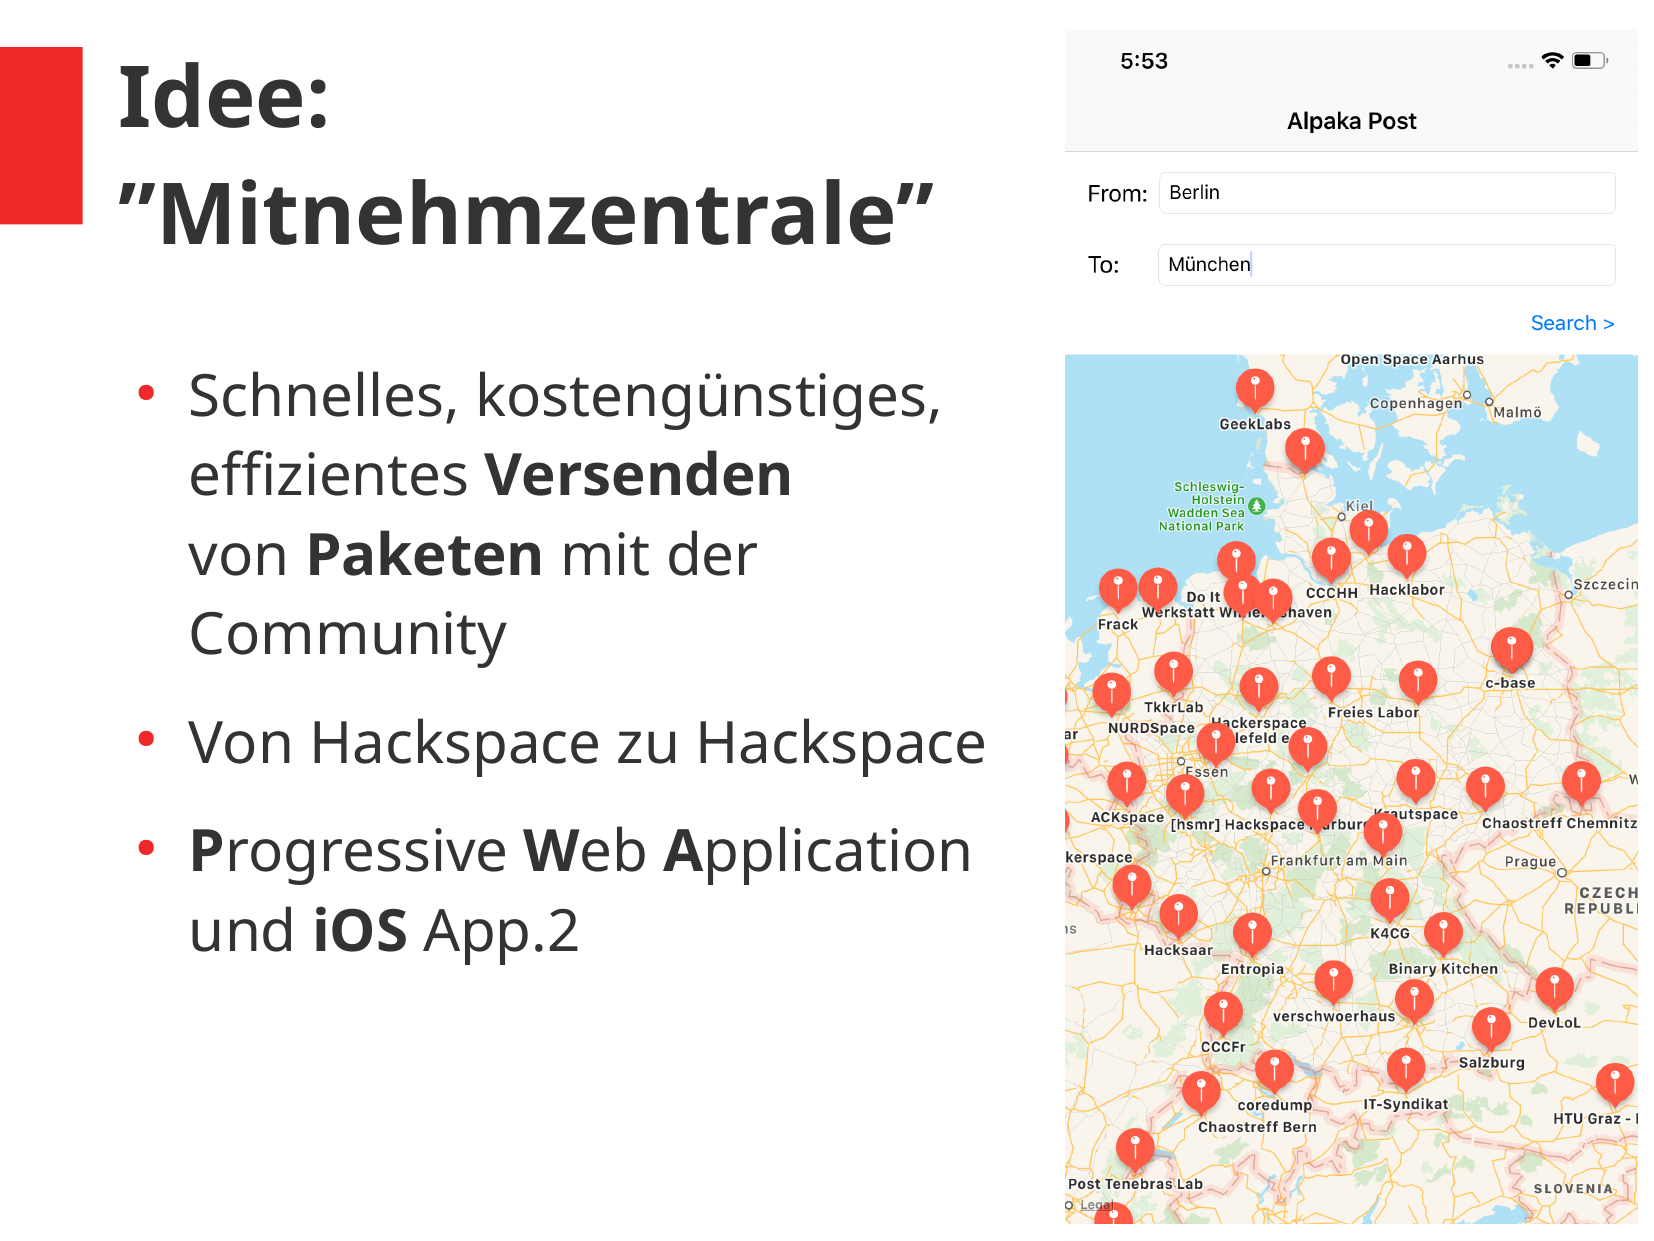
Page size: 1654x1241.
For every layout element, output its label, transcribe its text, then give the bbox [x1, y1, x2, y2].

picture [1065, 29, 1638, 1241]
list Schnelles, kostengünstiges, effizientes Versenden von Paketen mit der Community Von Hackspace zu Hackspace Progressive Web Application und iOS App.2 [118, 354, 1065, 1074]
title Idee: ”Mitnehmzentrale” [118, 49, 1065, 257]
